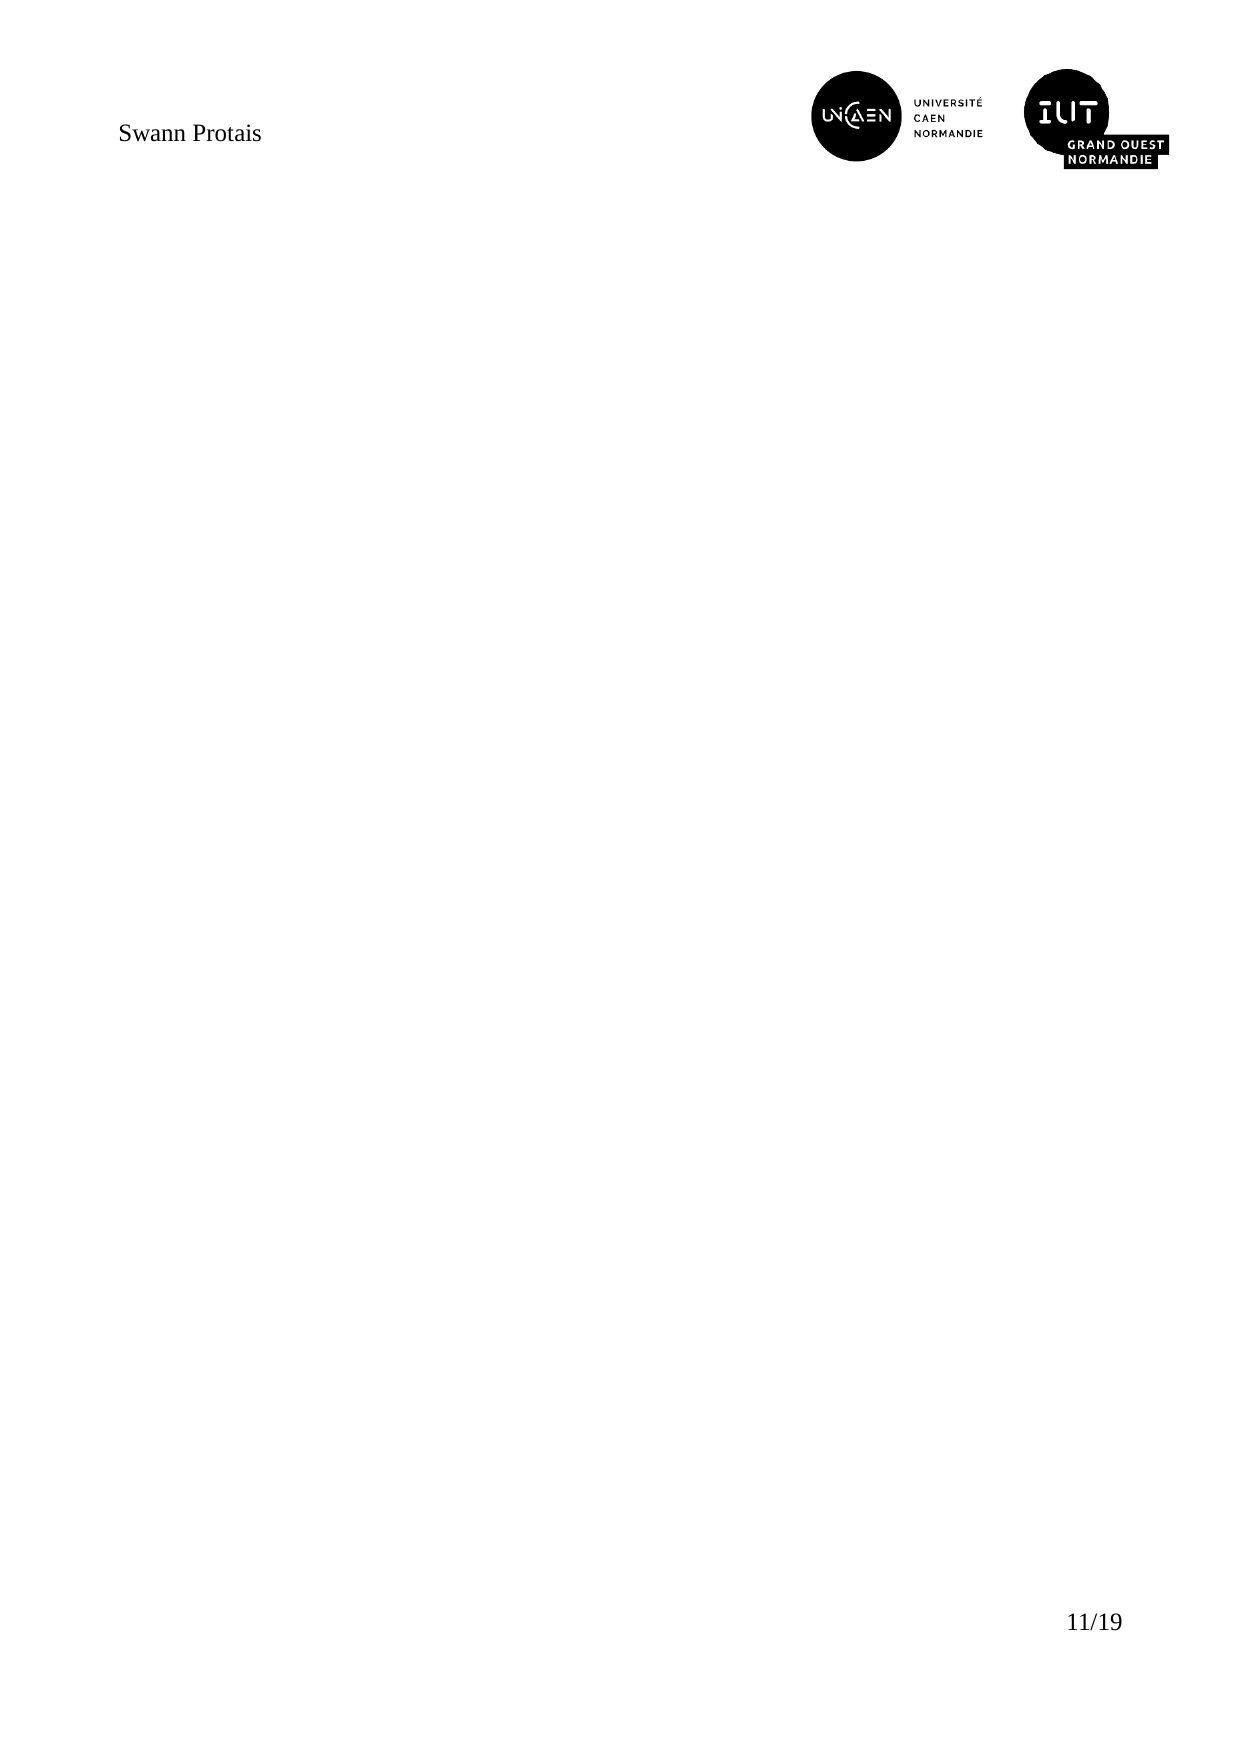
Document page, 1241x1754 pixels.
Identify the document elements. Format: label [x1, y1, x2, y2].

picture [800, 58, 993, 174]
picture [1001, 67, 1194, 175]
